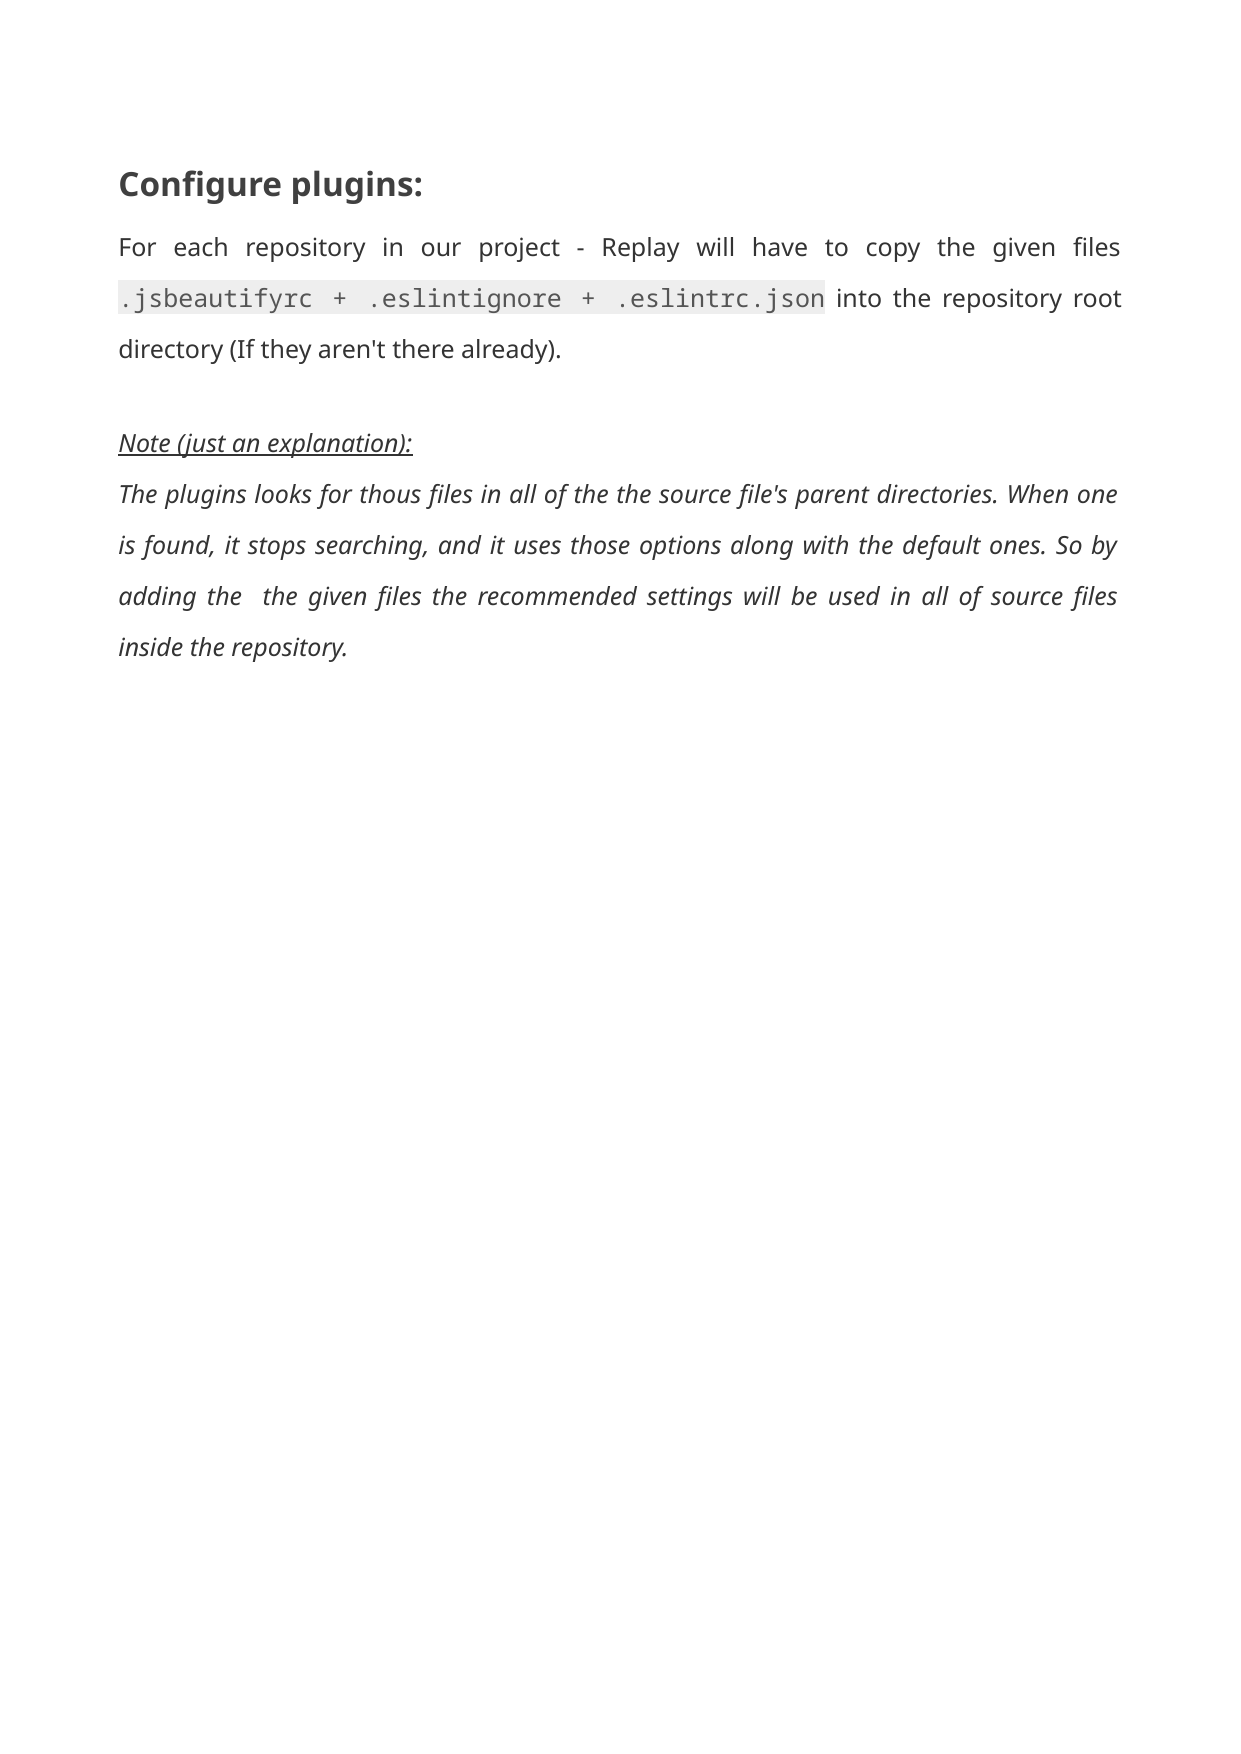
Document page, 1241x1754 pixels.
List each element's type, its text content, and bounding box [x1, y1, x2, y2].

subtitle Configure plugins: [118, 161, 1122, 207]
text Note (just an explanation): [118, 426, 1122, 460]
text For each repository in our project - Replay will have to copy the given files .jsbeautifyrc + .eslintignore + .eslintrc.json into the repository root directory (If they aren't there already). [118, 229, 1122, 366]
text The plugins looks for thous files in all of the the source file's parent directories. When one is found, it stops searching, and it uses those options along with the default ones. So by adding the the given files the recommended settings will be used in all of source files inside the repository. [118, 477, 1122, 664]
